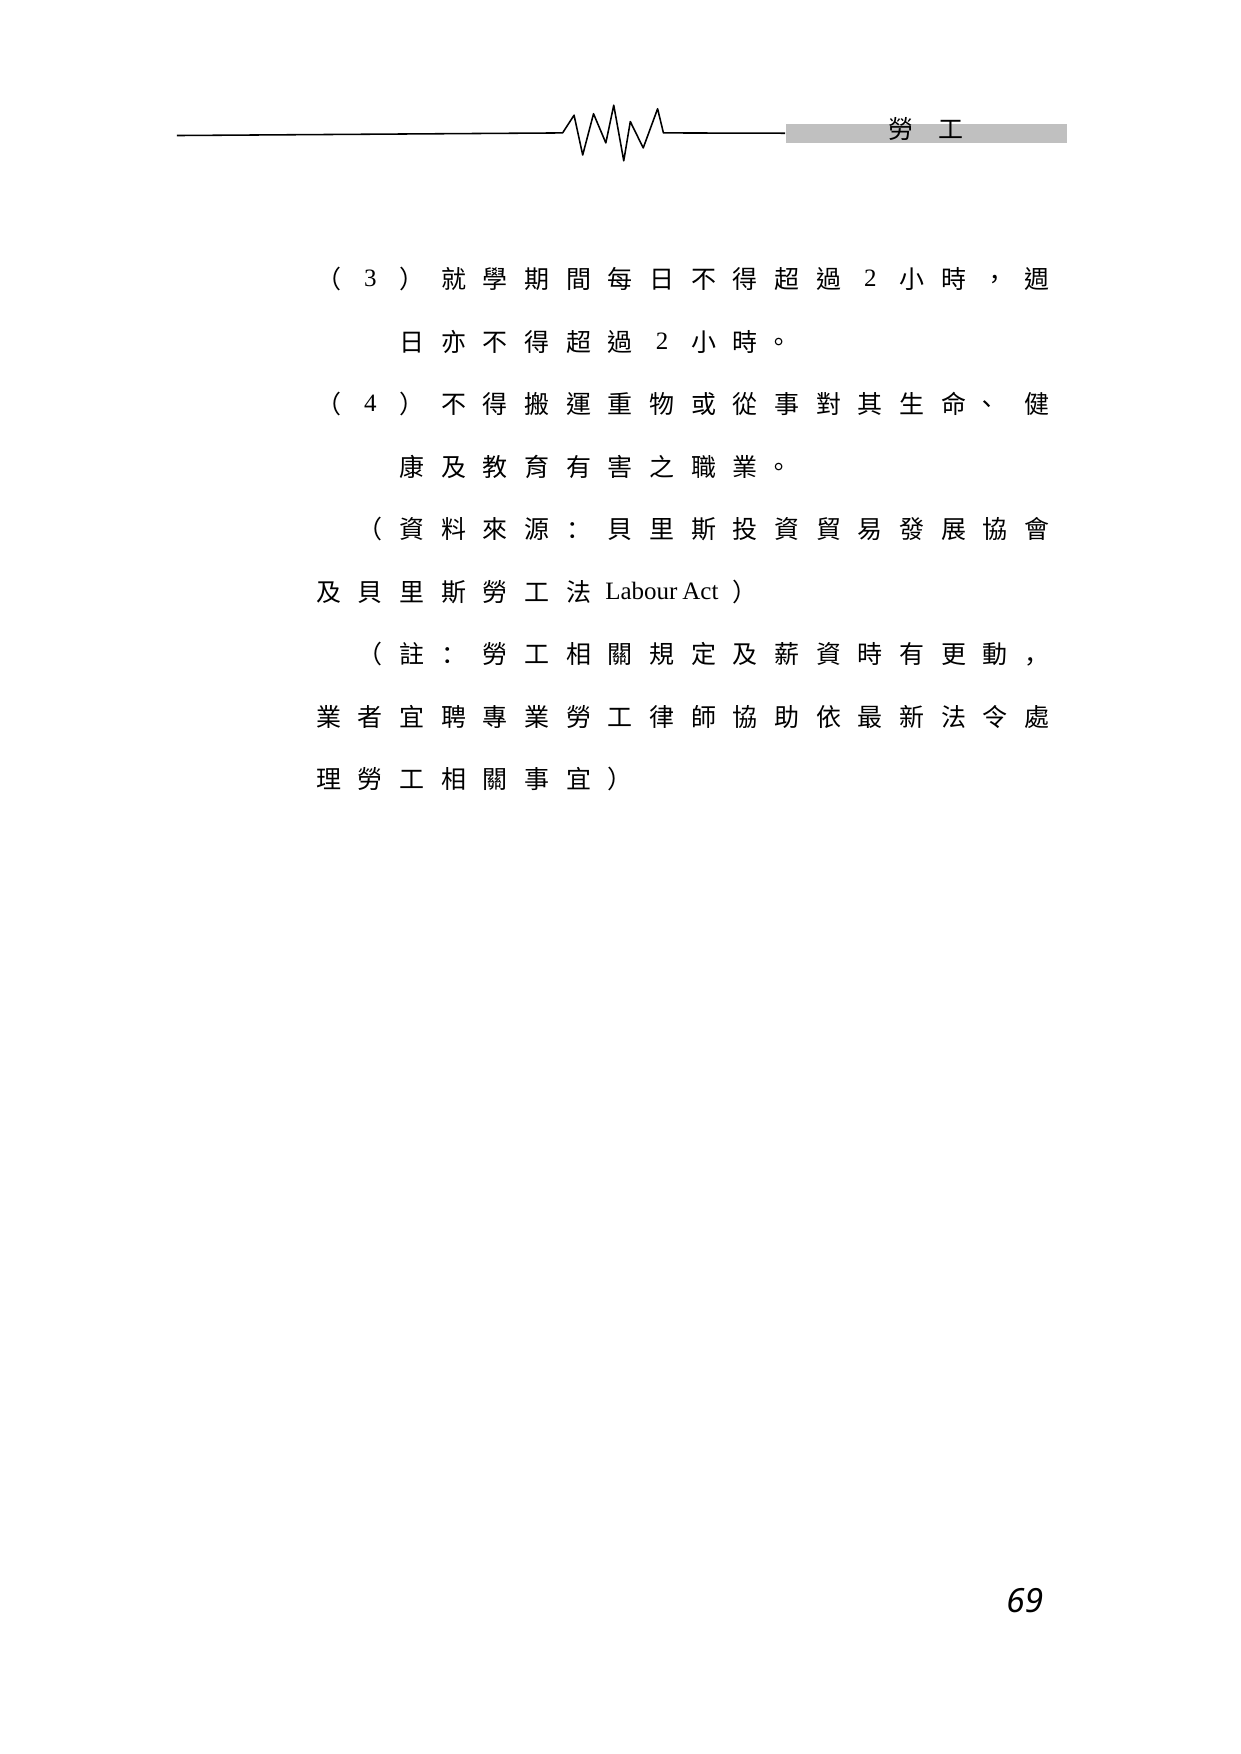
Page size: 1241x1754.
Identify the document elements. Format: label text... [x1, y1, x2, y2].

text （4）不得搬運重物或從事對其生命、健康及教育有害之職業。 [306, 361, 1058, 486]
text （3）就學期間每日不得超過2小時，週日亦不得超過2小時。 [306, 236, 1058, 361]
text （註：勞工相關規定及薪資時有更動，業者宜聘專業勞工律師協助依最新法令處理勞工相關事宜） [281, 611, 1058, 799]
text （資料來源：貝里斯投資貿易發展協會及貝里斯勞工法Labour Act） [281, 486, 1058, 611]
